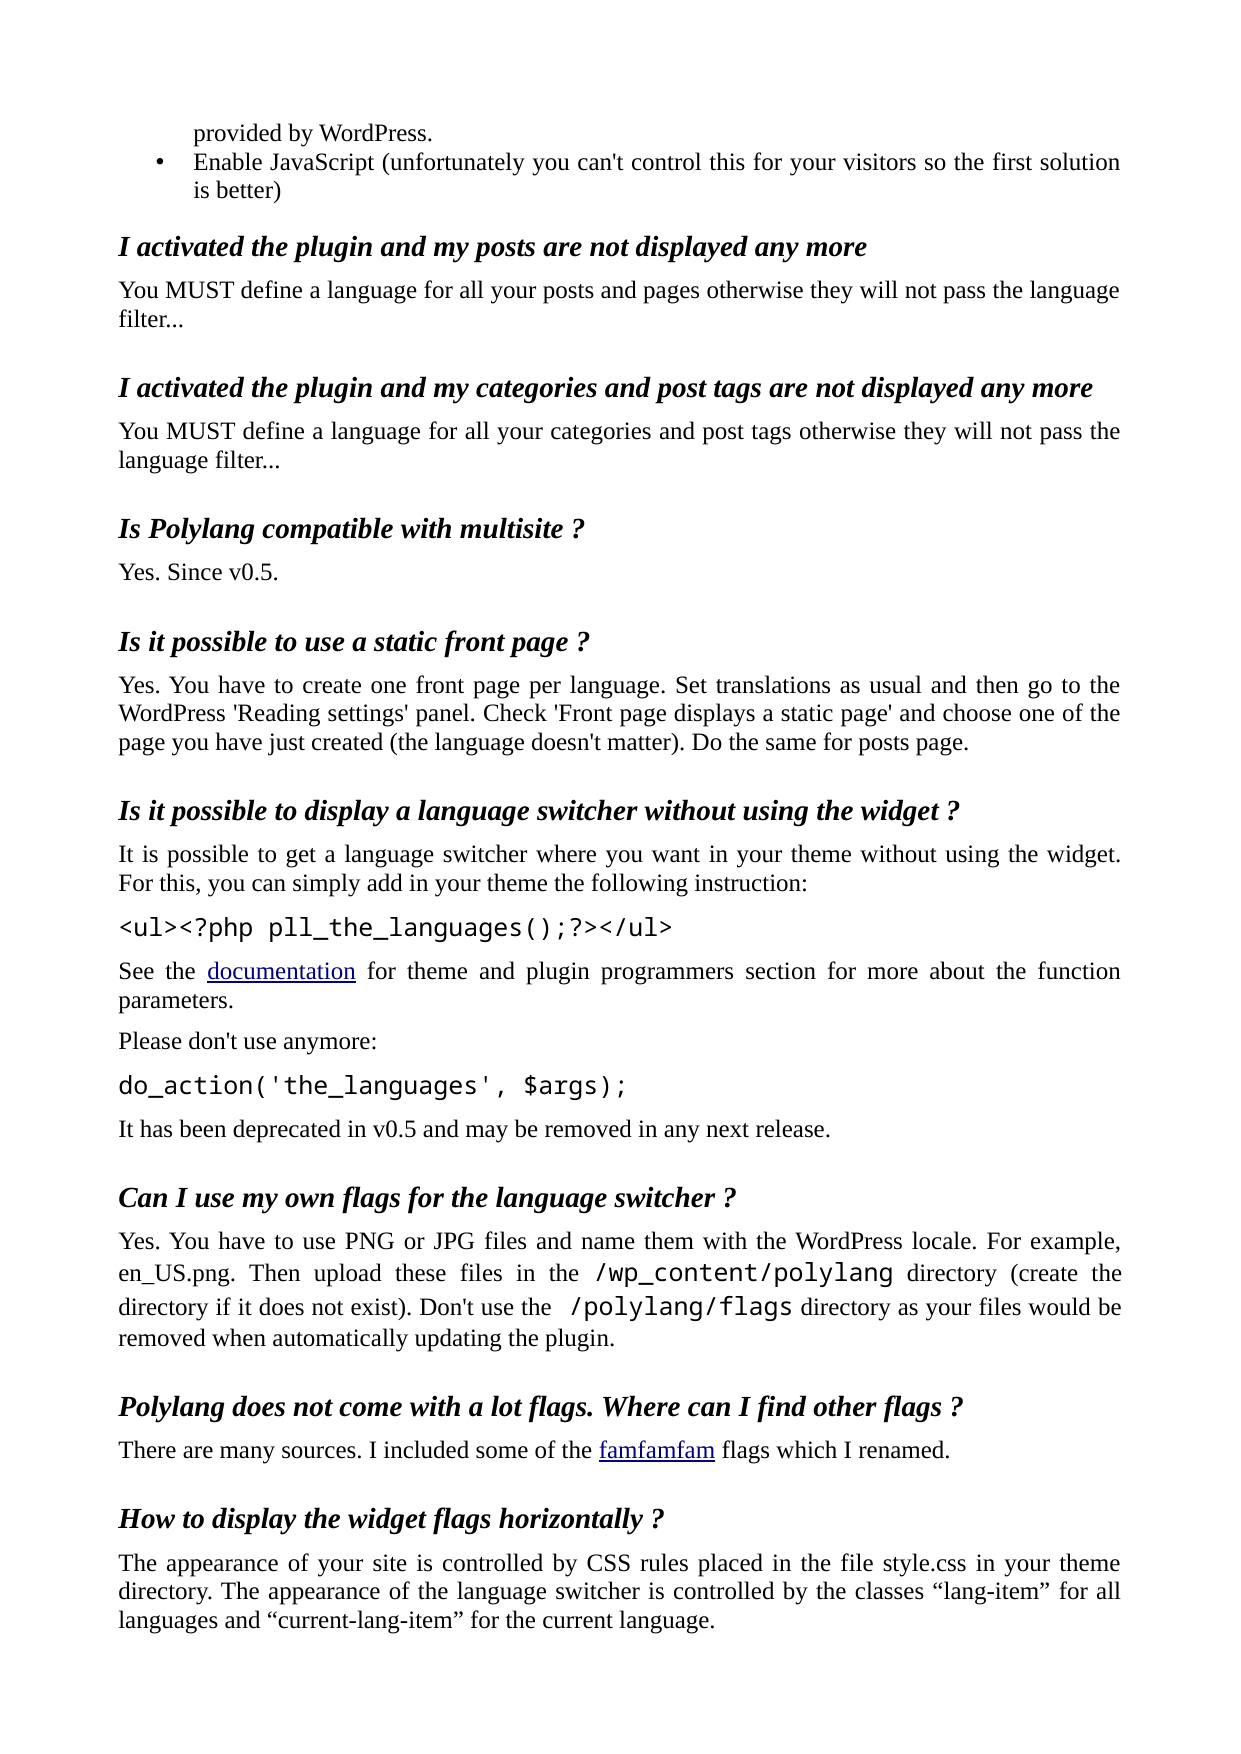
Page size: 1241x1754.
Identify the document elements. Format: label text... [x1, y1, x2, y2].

text Yes. You have to create one front page per language. Set translations as usual and then go to the WordPress 'Reading settings' panel. Check 'Front page displays a static page' and choose one of the page you have just created (the language doesn't matter). Do the same for posts page. [118, 670, 1122, 756]
text You MUST define a language for all your posts and pages otherwise they will not pass the language filter... [118, 275, 1122, 333]
text There are many sources. I included some of the famfamfam flags which I renamed. [118, 1435, 1122, 1464]
text Yes. You have to use PNG or JPG files and name them with the WordPress locale. For example, en_US.png. Then upload these files in the /wp_content/polylang directory (create the directory if it does not exist). Don't use the /polylang/flags directory as your files would be removed when automatically updating the plugin. [118, 1226, 1122, 1352]
subtitle Can I use my own flags for the language switcher ? [118, 1180, 1122, 1214]
text do_action('the_languages', $args); [118, 1067, 1122, 1101]
text See the documentation for theme and plugin programmers section for more about the function parameters. [118, 956, 1122, 1014]
subtitle Is it possible to display a language switcher without using the widget ? [118, 793, 1122, 827]
list provided by WordPress. [156, 118, 1122, 147]
text Yes. Since v0.5. [118, 557, 1122, 586]
subtitle How to display the widget flags horizontally ? [118, 1502, 1122, 1535]
subtitle I activated the plugin and my categories and post tags are not displayed any more [118, 370, 1122, 404]
subtitle I activated the plugin and my posts are not displayed any more [118, 229, 1122, 263]
text <ul><?php pll_the_languages();?></ul> [118, 909, 1122, 944]
text It is possible to get a language switcher where you want in your theme without using the widget. For this, you can simply add in your theme the following instruction: [118, 839, 1122, 897]
list Enable JavaScript (unfortunately you can't control this for your visitors so the first solution is better) [156, 147, 1122, 204]
text You MUST define a language for all your categories and post tags otherwise they will not pass the language filter... [118, 416, 1122, 474]
text The appearance of your site is controlled by CSS rules placed in the file style.css in your theme directory. The appearance of the language switcher is controlled by the classes “lang-item” for all languages and “current-lang-item” for the current language. [118, 1548, 1122, 1634]
text Please don't use anymore: [118, 1026, 1122, 1055]
text It has been deprecated in v0.5 and may be removed in any next release. [118, 1114, 1122, 1143]
subtitle Is it possible to use a static front page ? [118, 624, 1122, 657]
subtitle Is Polylang compatible with multisite ? [118, 511, 1122, 545]
subtitle Polylang does not come with a lot flags. Where can I find other flags ? [118, 1389, 1122, 1423]
